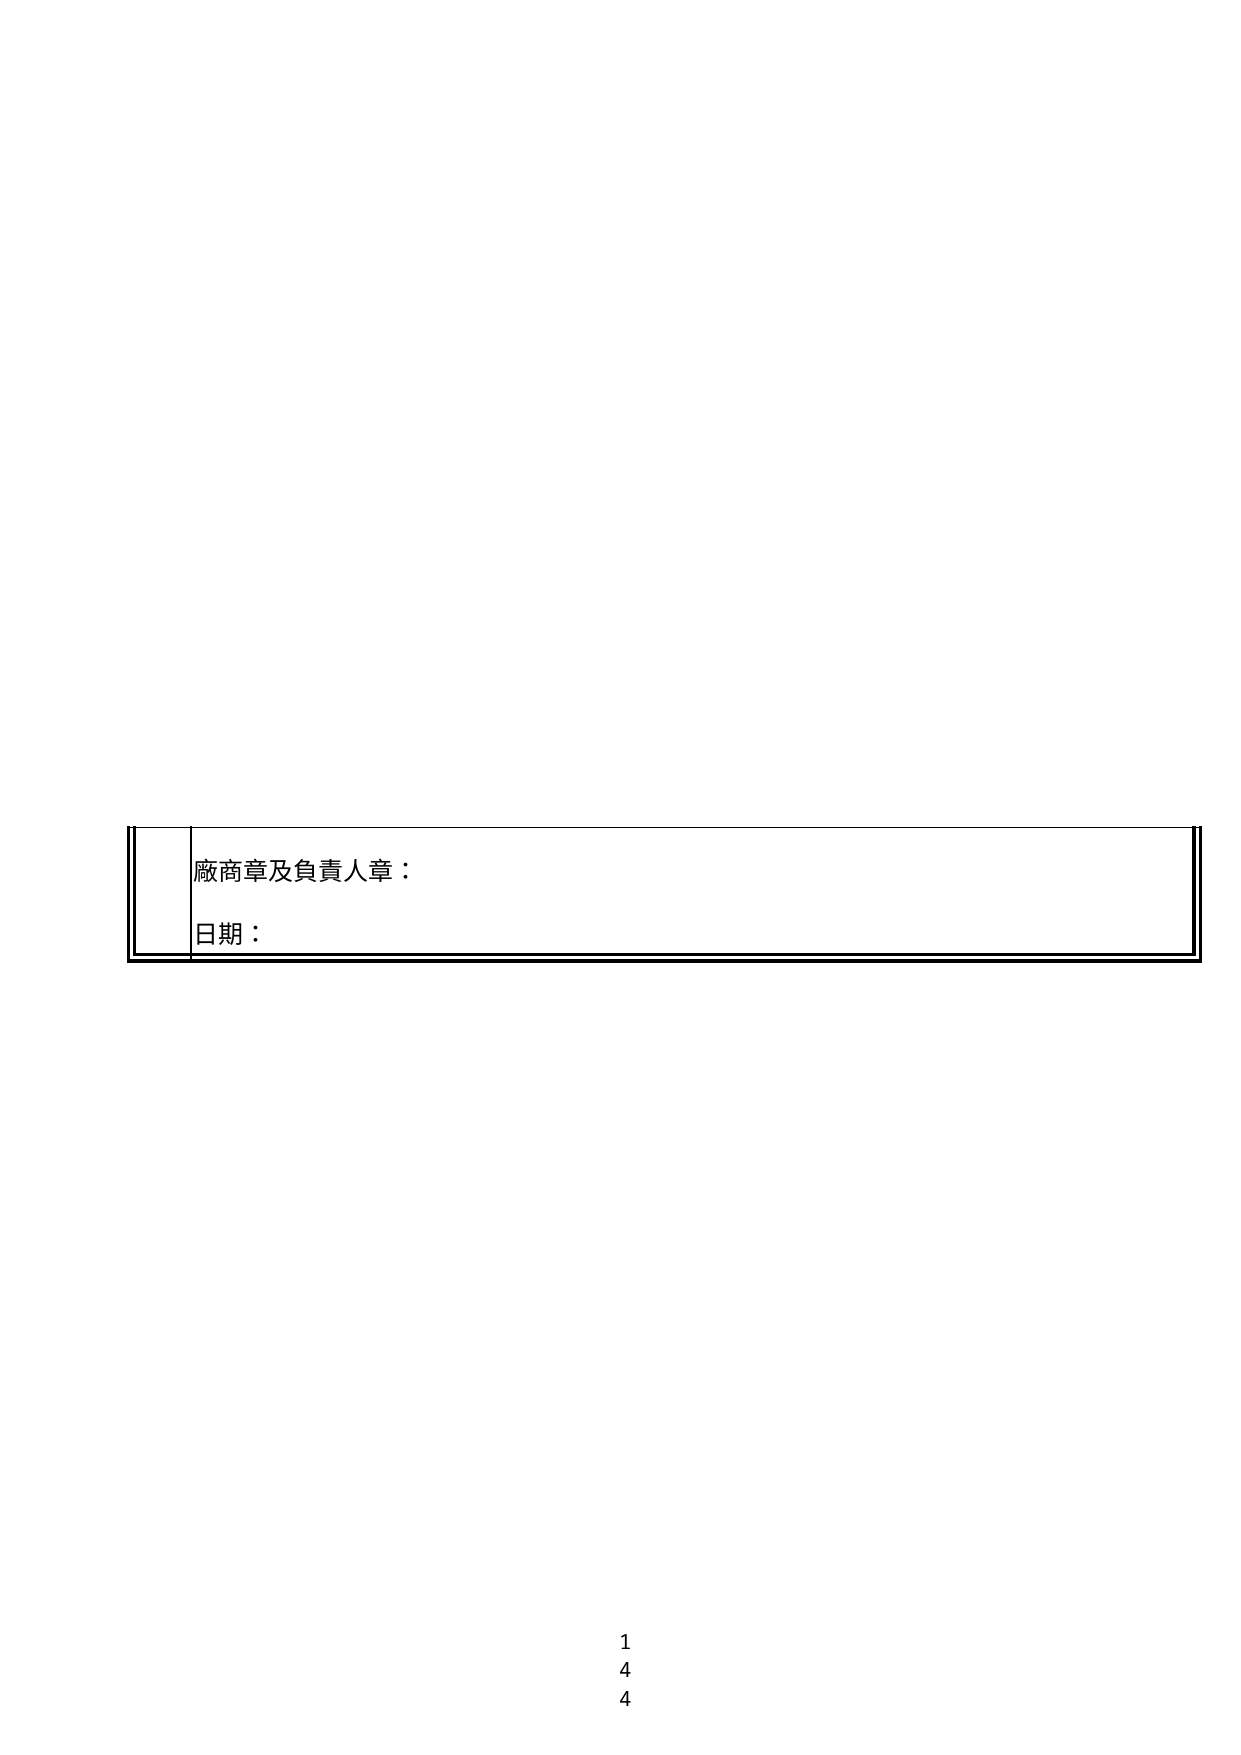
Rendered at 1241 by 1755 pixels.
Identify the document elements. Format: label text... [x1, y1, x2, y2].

table_cell 廠商章及負責人章： 日期： [192, 828, 1192, 953]
table_cell [136, 828, 190, 953]
